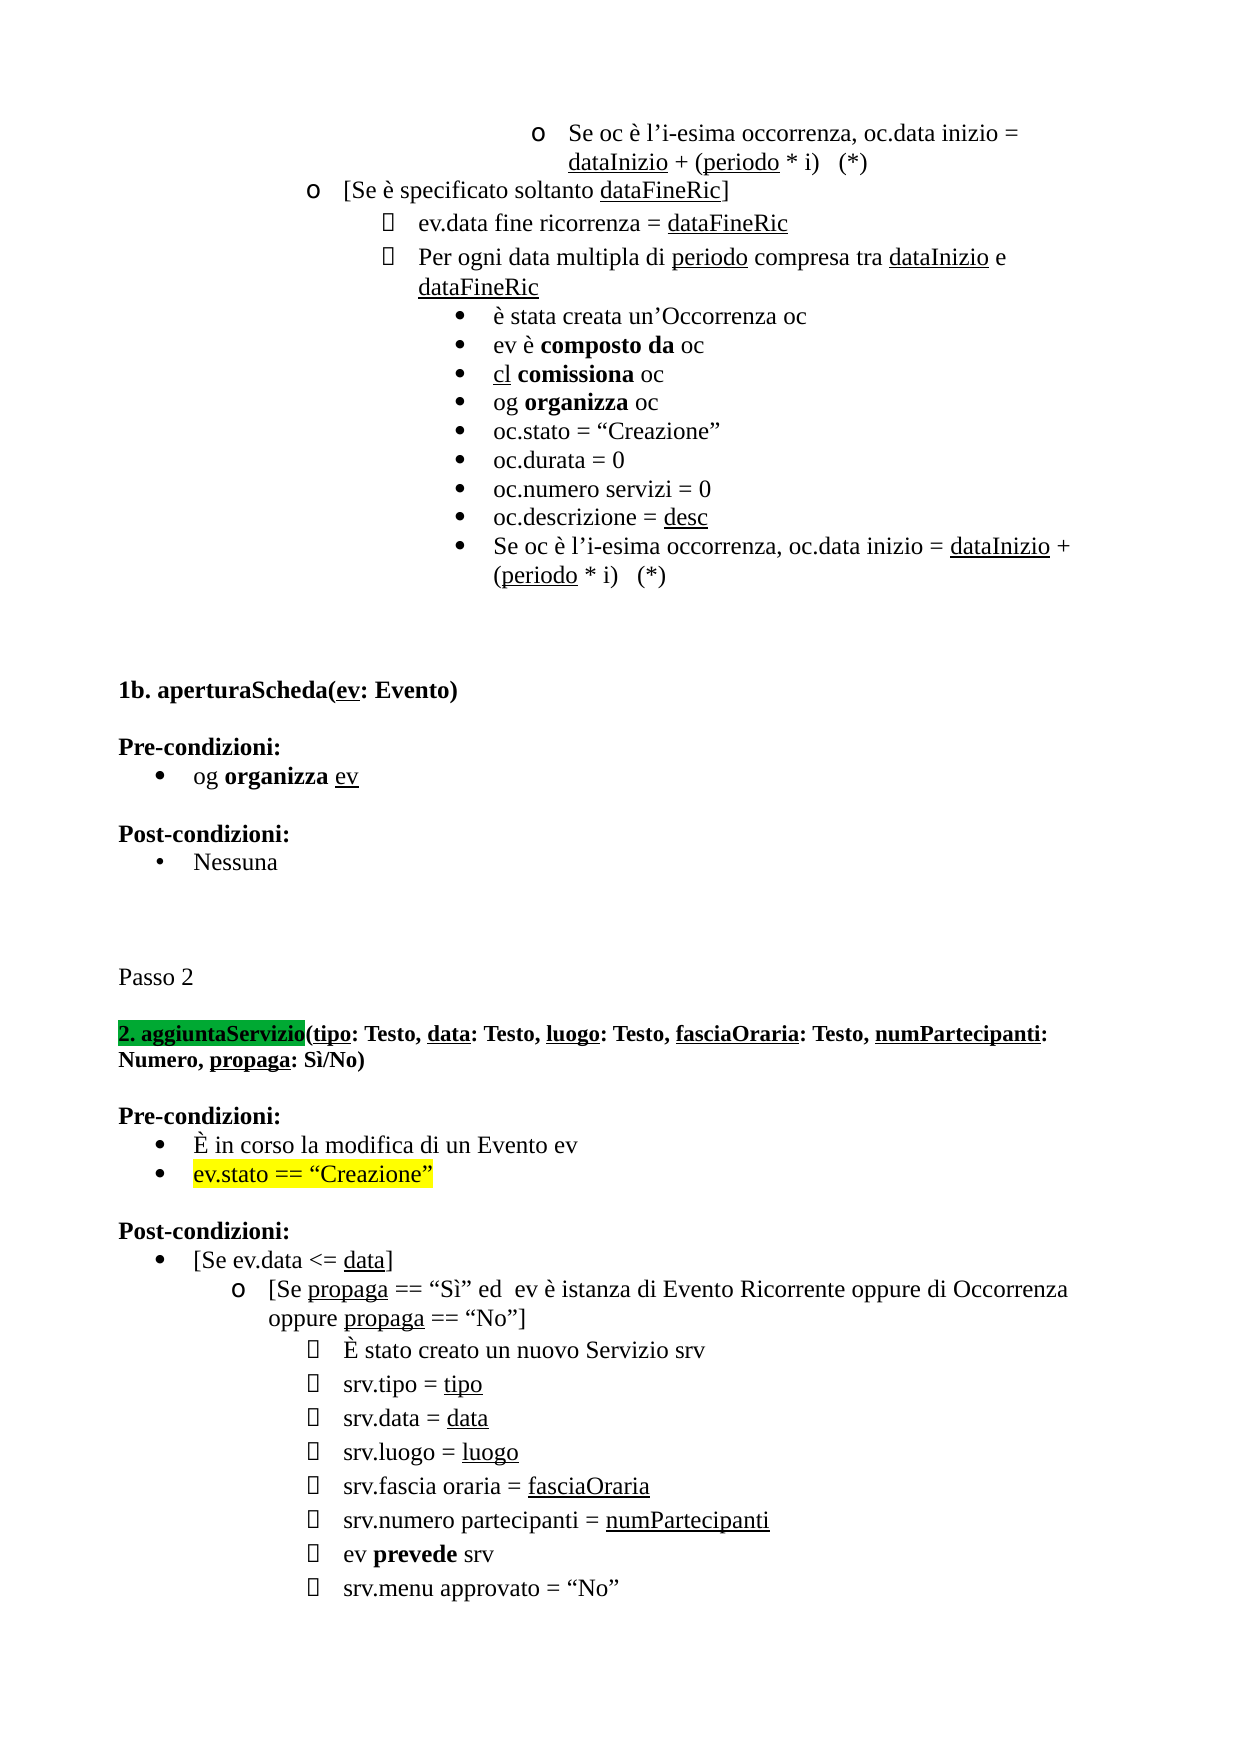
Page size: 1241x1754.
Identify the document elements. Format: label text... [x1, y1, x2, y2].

list srv.data = data [306, 1399, 1122, 1434]
list Se oc è l’i-esima occorrenza, oc.data inizio = dataInizio + (periodo * i) (*) [531, 118, 1122, 176]
list ev è composto da oc [456, 330, 1122, 359]
list È in corso la modifica di un Evento ev [156, 1130, 1122, 1159]
list srv.luogo = luogo [306, 1434, 1122, 1468]
list È stato creato un nuovo Servizio srv [306, 1331, 1122, 1366]
list srv.tipo = tipo [306, 1366, 1122, 1399]
text Post-condizioni: [118, 1216, 1122, 1245]
text Pre-condizioni: [118, 732, 1122, 761]
text 1b. aperturaScheda(ev: Evento) [118, 675, 1122, 704]
list oc.durata = 0 [456, 445, 1122, 474]
list Per ogni data multipla di periodo compresa tra dataInizio e dataFineRic [381, 238, 1122, 301]
list è stata creata un’Occorrenza oc [456, 301, 1122, 330]
list ev.stato == “Creazione” [156, 1159, 1122, 1188]
list [Se è specificato soltanto dataFineRic] [306, 176, 1122, 204]
text Post-condizioni: [118, 819, 1122, 847]
list srv.numero partecipanti = numPartecipanti [306, 1502, 1122, 1536]
list Nessuna [156, 847, 1122, 876]
list [Se ev.data <= data] [156, 1245, 1122, 1274]
list oc.descrizione = desc [456, 502, 1122, 531]
text 2. aggiuntaServizio(tipo: Testo, data: Testo, luogo: Testo, fasciaOraria: Testo, numPartecipanti: Numero, propaga: Sì/No) [118, 1020, 1122, 1073]
list ev.data fine ricorrenza = dataFineRic [381, 204, 1122, 238]
list oc.numero servizi = 0 [456, 474, 1122, 502]
list [Se propaga == “Sì” ed ev è istanza di Evento Ricorrente oppure di Occorrenza oppure propaga == “No”] [231, 1274, 1122, 1331]
list og organizza ev [156, 761, 1122, 790]
list oc.stato = “Creazione” [456, 416, 1122, 445]
list srv.menu approvato = “No” [306, 1570, 1122, 1604]
text Pre-condizioni: [118, 1101, 1122, 1130]
list srv.fascia oraria = fasciaOraria [306, 1468, 1122, 1502]
list og organizza oc [456, 387, 1122, 416]
list Se oc è l’i-esima occorrenza, oc.data inizio = dataInizio + (periodo * i) (*) [456, 531, 1122, 589]
list cl comissiona oc [456, 359, 1122, 387]
list ev prevede srv [306, 1536, 1122, 1570]
text Passo 2 [118, 962, 1122, 991]
